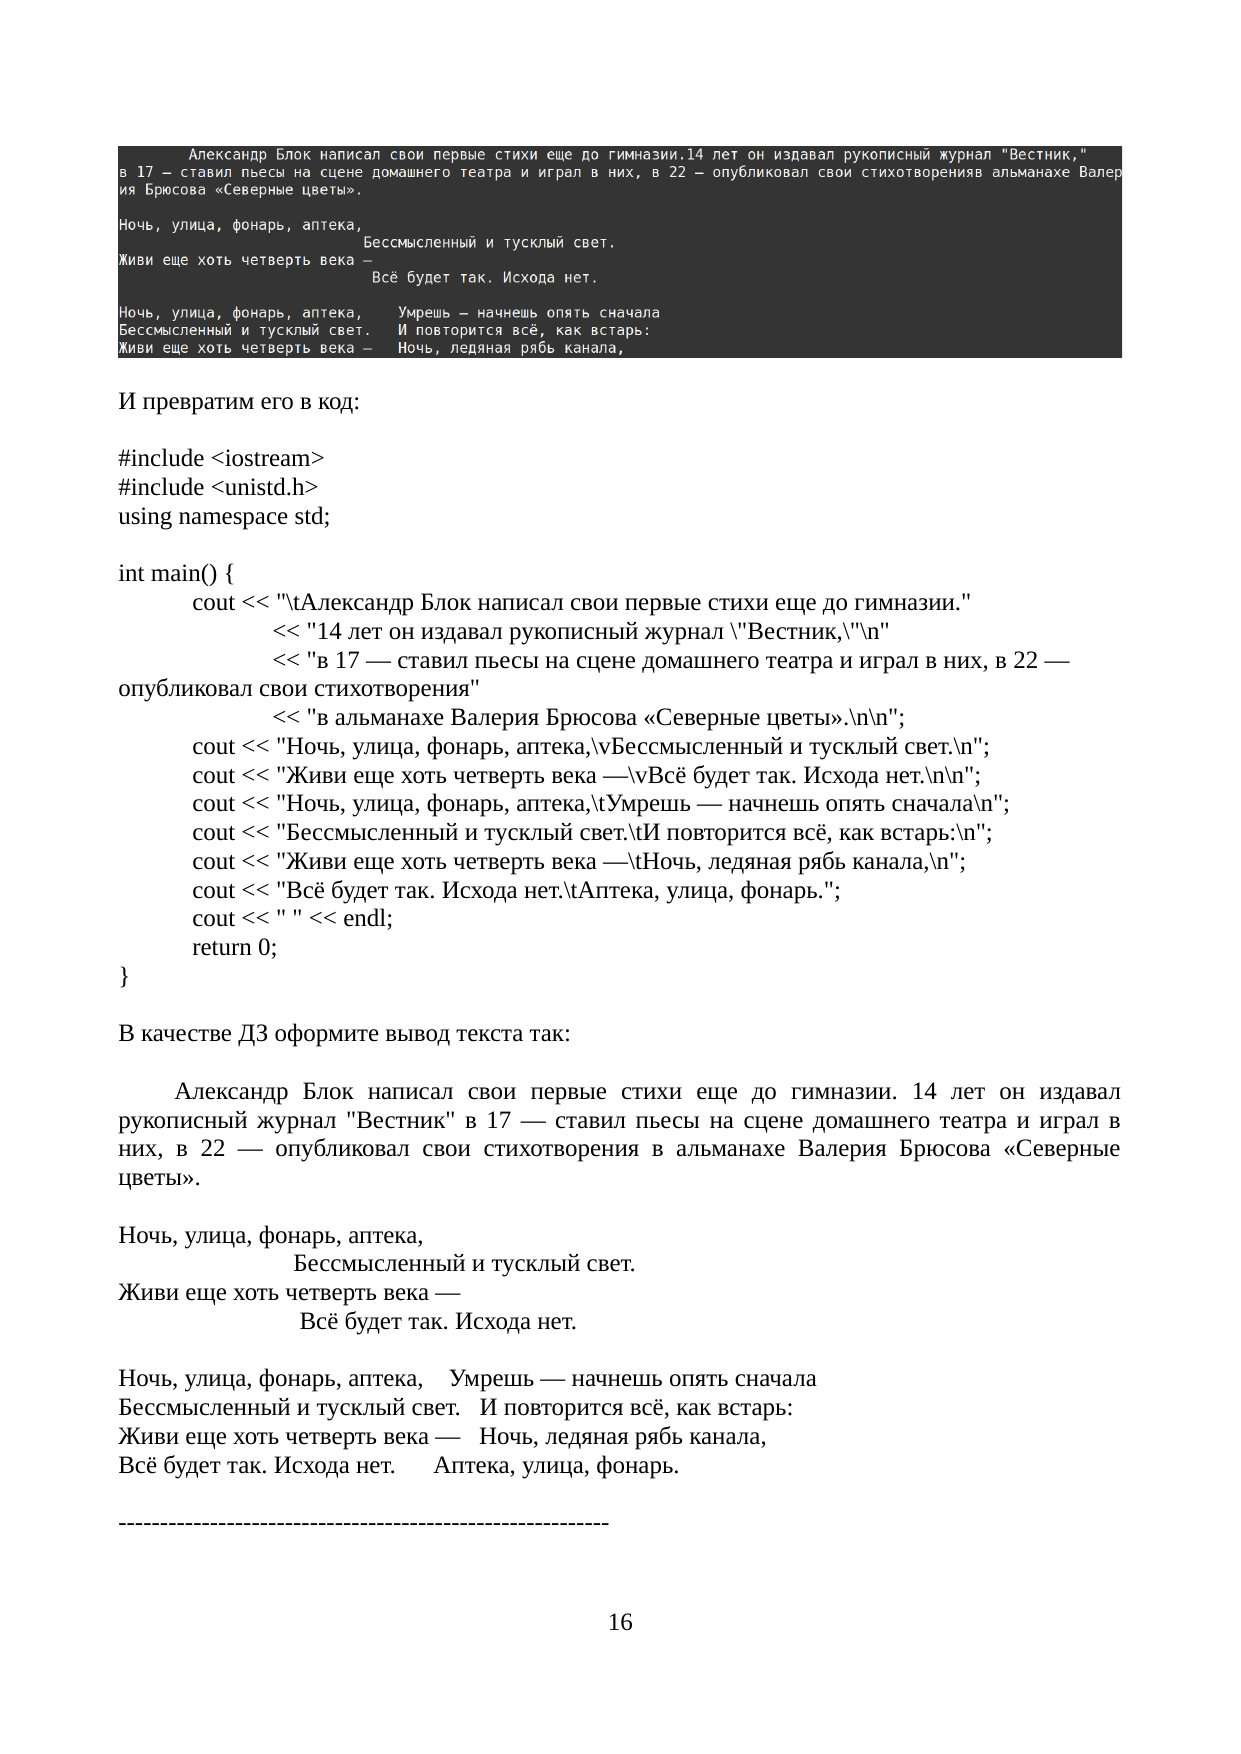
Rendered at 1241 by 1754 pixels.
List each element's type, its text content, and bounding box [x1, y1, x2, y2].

text В качестве ДЗ оформите вывод текста так: [118, 1018, 1122, 1047]
text int main() { [118, 558, 1122, 587]
text И превратим его в код: [118, 386, 1122, 415]
text cout << "Живи еще хоть четверть века —\tНочь, ледяная рябь канала,\n"; [118, 846, 1122, 875]
text Ночь, улица, фонарь, аптека, Умрешь — начнешь опять сначала [118, 1363, 1122, 1392]
text cout << "Всё будет так. Исхода нет.\tАптека, улица, фонарь."; [118, 875, 1122, 903]
text cout << "Ночь, улица, фонарь, аптека,\vБессмысленный и тусклый свет.\n"; [118, 731, 1122, 760]
text cout << "Живи еще хоть четверть века —\vВсё будет так. Исхода нет.\n\n"; [118, 760, 1122, 788]
text Живи еще хоть четверть века — Ночь, ледяная рябь канала, [118, 1421, 1122, 1450]
text Бессмысленный и тусклый свет. И повторится всё, как встарь: [118, 1392, 1122, 1421]
text << "в альманахе Валерия Брюсова «Северные цветы».\n\n"; [118, 702, 1122, 731]
text Бессмысленный и тусклый свет. [118, 1248, 1122, 1277]
text cout << "Бессмысленный и тусклый свет.\tИ повторится всё, как встарь:\n"; [118, 817, 1122, 846]
text ----------------------------------------------------------- [118, 1507, 1122, 1536]
text cout << "Ночь, улица, фонарь, аптека,\tУмрешь — начнешь опять сначала\n"; [118, 788, 1122, 817]
text using namespace std; [118, 501, 1122, 530]
text cout << "\tАлександр Блок написал свои первые стихи еще до гимназии." [118, 587, 1122, 616]
text return 0; [118, 932, 1122, 961]
text cout << " " << endl; [118, 903, 1122, 932]
text Всё будет так. Исхода нет. [118, 1306, 1122, 1335]
text Александр Блок написал свои первые стихи еще до гимназии. 14 лет он издавал рукописный журнал "Вестник" в 17 — ставил пьесы на сцене домашнего театра и играл в них, в 22 — опубликовал свои стихотворения в альманахе Валерия Брюсова «Северные цветы». [118, 1076, 1122, 1191]
text << "в 17 — ставил пьесы на сцене домашнего театра и играл в них, в 22 — опубликовал свои стихотворения" [118, 645, 1122, 702]
text #include <unistd.h> [118, 472, 1122, 501]
text #include <iostream> [118, 443, 1122, 472]
text Всё будет так. Исхода нет. Аптека, улица, фонарь. [118, 1450, 1122, 1478]
text Живи еще хоть четверть века — [118, 1277, 1122, 1306]
text } [118, 961, 1122, 990]
picture [118, 146, 1123, 358]
text Ночь, улица, фонарь, аптека, [118, 1220, 1122, 1248]
text << "14 лет он издавал рукописный журнал \"Вестник,\"\n" [118, 616, 1122, 645]
